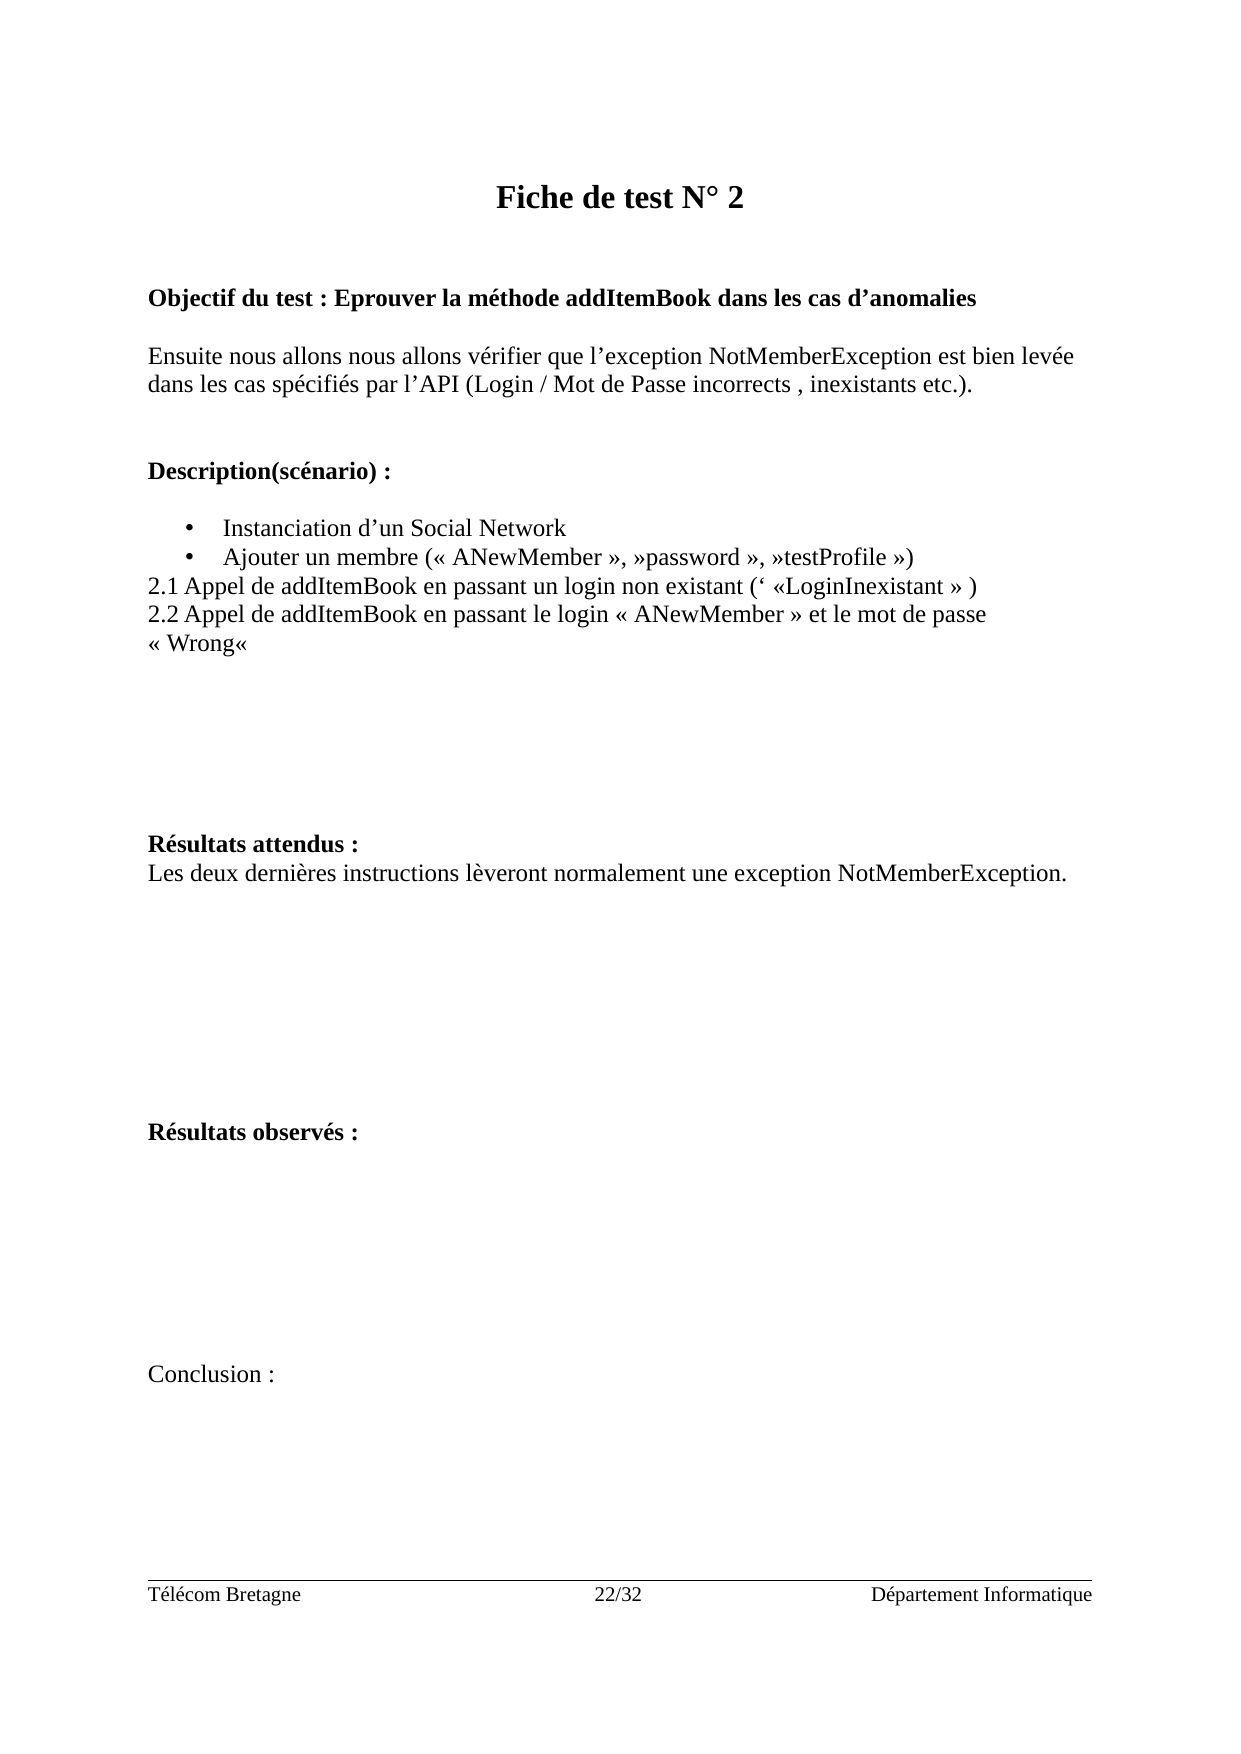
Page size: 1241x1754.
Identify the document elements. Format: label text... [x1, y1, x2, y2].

text Les deux dernières instructions lèveront normalement une exception NotMemberException. [148, 858, 1092, 887]
text Résultats observés : [148, 1117, 1092, 1146]
text Ensuite nous allons nous allons vérifier que l’exception NotMemberException est bien levée dans les cas spécifiés par l’API (Login / Mot de Passe incorrects , inexistants etc.). [148, 341, 1092, 398]
text Description(scénario) : [148, 456, 1092, 484]
list Ajouter un membre (« ANewMember », »password », »testProfile ») [185, 542, 1092, 571]
text 2.2 Appel de addItemBook en passant le login « ANewMember » et le mot de passe « Wrong« [148, 599, 1092, 657]
text Objectif du test : Eprouver la méthode addItemBook dans les cas d’anomalies [148, 283, 1092, 312]
title Fiche de test N° 2 [148, 177, 1092, 216]
list Instanciation d’un Social Network [185, 513, 1092, 542]
text 2.1 Appel de addItemBook en passant un login non existant (‘ «LoginInexistant » ) [148, 571, 1092, 599]
subtitle Conclusion : [148, 1359, 1092, 1388]
text Résultats attendus : [148, 829, 1092, 858]
